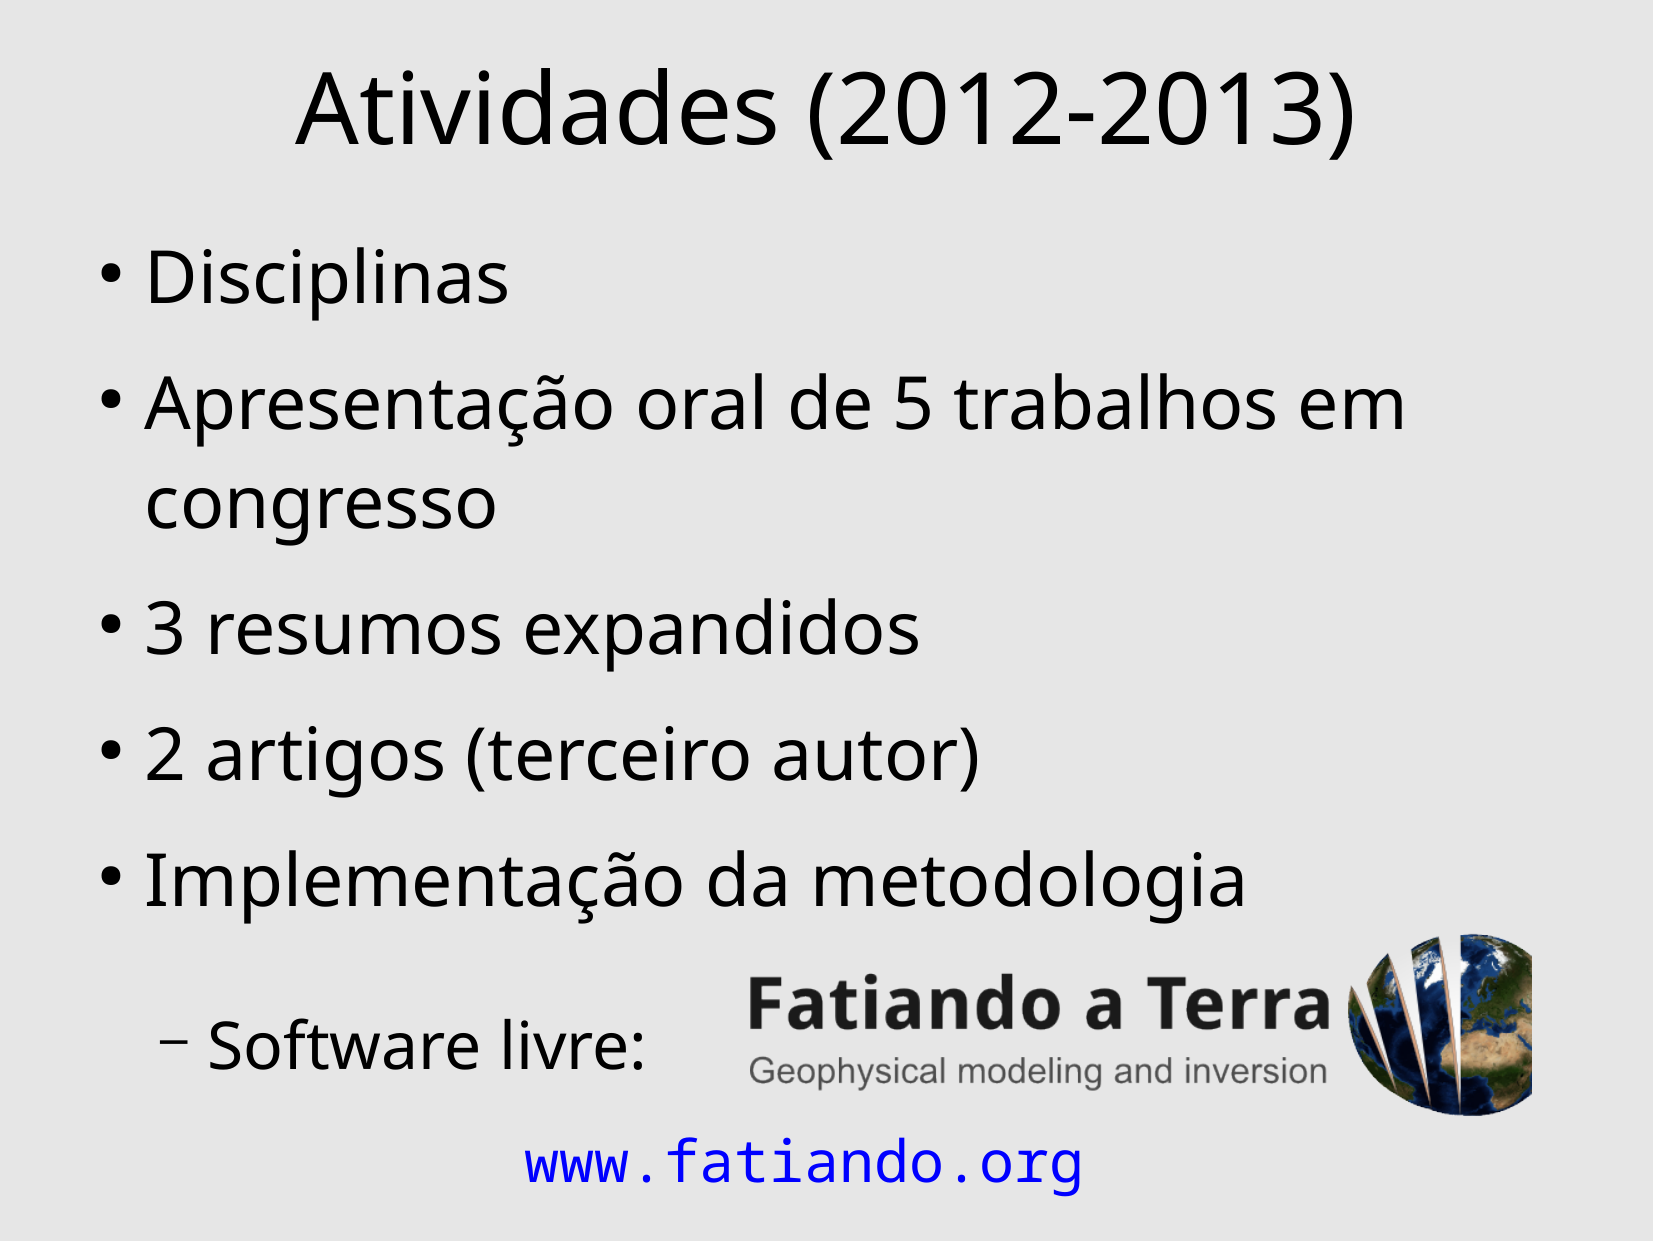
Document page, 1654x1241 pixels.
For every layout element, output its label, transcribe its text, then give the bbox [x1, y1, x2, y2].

picture [750, 930, 1532, 1120]
text_box www.fatiando.org [510, 1113, 1100, 1194]
list Disciplinas Apresentação oral de 5 trabalhos em congresso 3 resumos expandidos 2 artigos (terceiro autor) Implementação da metodologia Software livre: [82, 225, 1538, 1091]
title Atividades (2012-2013) [82, 2, 1571, 210]
